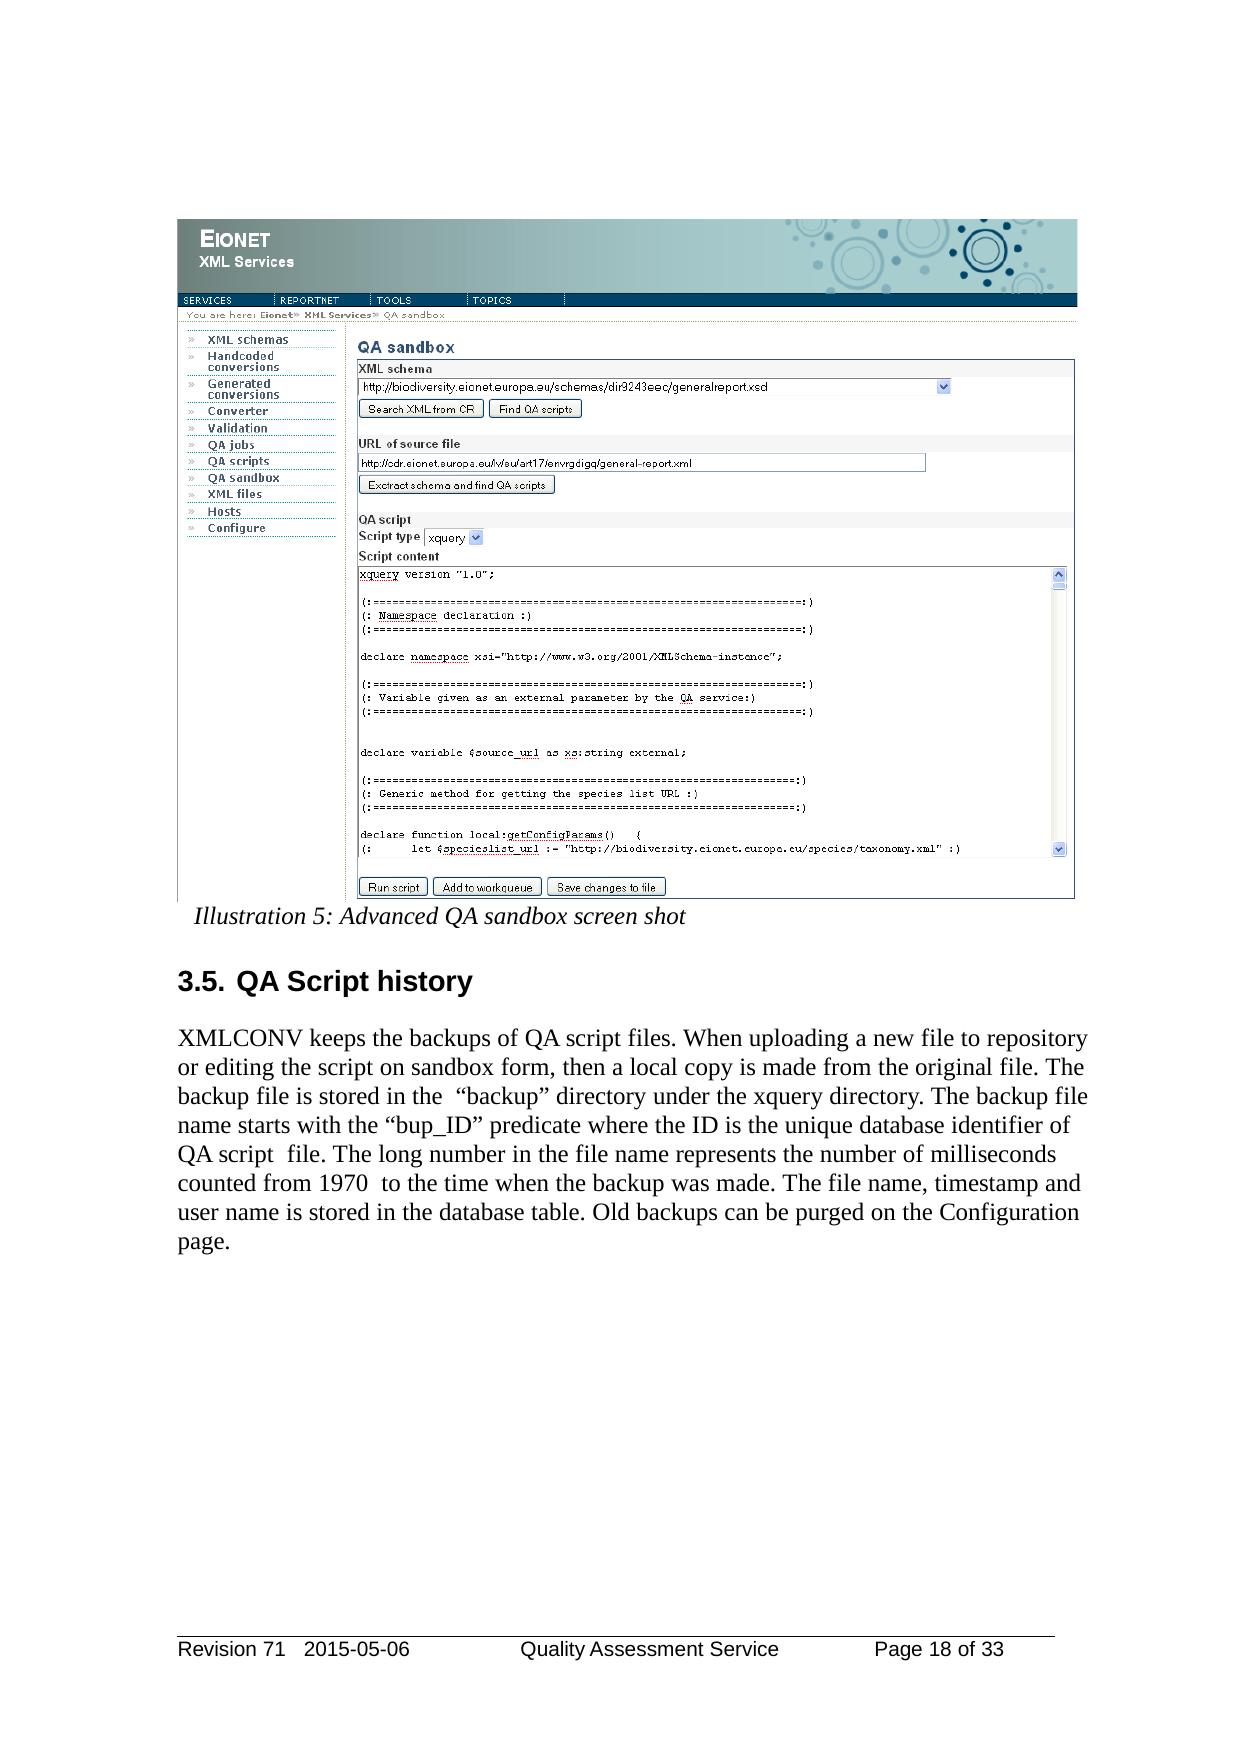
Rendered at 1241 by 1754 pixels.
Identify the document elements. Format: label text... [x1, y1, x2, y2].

text Illustration 5: Advanced QA sandbox screen shot [194, 902, 1061, 930]
text XMLCONV keeps the backups of QA script files. When uploading a new file to repository or editing the script on sandbox form, then a local copy is made from the original file. The backup file is stored in the “backup” directory under the xquery directory. The backup file name starts with the “bup_ID” predicate where the ID is the unique database identifier of QA script file. The long number in the file name represents the number of milliseconds counted from 1970 to the time when the backup was made. The file name, timestamp and user name is stored in the database table. Old backups can be purged on the Configuration page. [177, 1022, 1092, 1255]
subtitle QA Script history [177, 964, 1092, 998]
